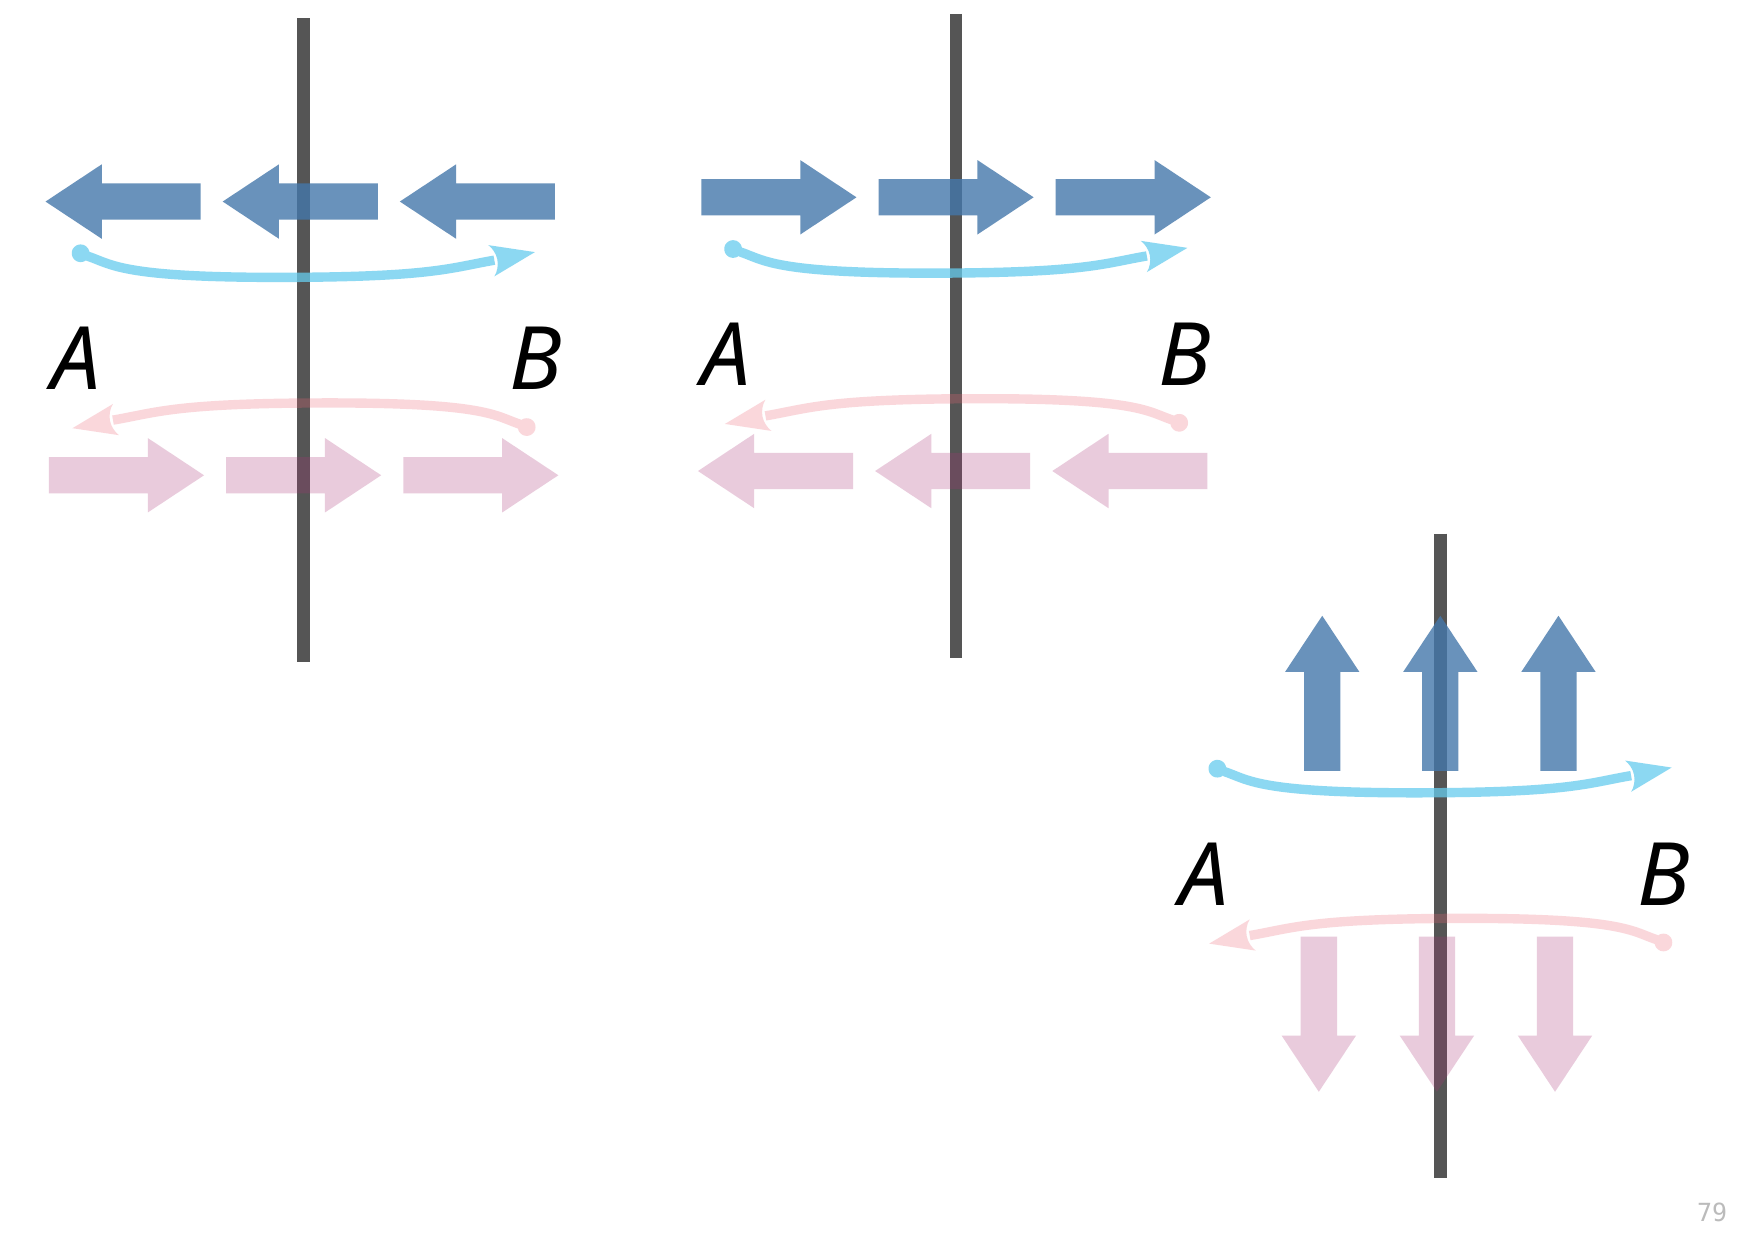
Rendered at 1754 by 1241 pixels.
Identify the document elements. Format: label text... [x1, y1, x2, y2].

text_box A [686, 284, 780, 388]
text_box [403, 438, 559, 513]
text_box [222, 164, 378, 239]
text_box [1052, 433, 1208, 509]
text_box [1403, 615, 1478, 771]
text_box [48, 438, 205, 513]
text_box [1521, 615, 1596, 771]
text_box [878, 160, 1034, 235]
text_box [1399, 936, 1475, 1092]
text_box A [37, 289, 130, 392]
text_box B [1622, 804, 1706, 907]
text_box A [1165, 804, 1258, 907]
text_box [1055, 160, 1211, 235]
text_box [45, 164, 201, 239]
text_box [1281, 936, 1357, 1092]
text_box [399, 164, 555, 239]
text_box [701, 160, 857, 235]
text_box [1517, 936, 1593, 1092]
text_box [875, 433, 1031, 509]
text_box B [1144, 284, 1228, 388]
text_box [697, 433, 854, 509]
text_box [226, 438, 382, 513]
text_box B [494, 289, 578, 392]
text_box [1285, 615, 1360, 771]
